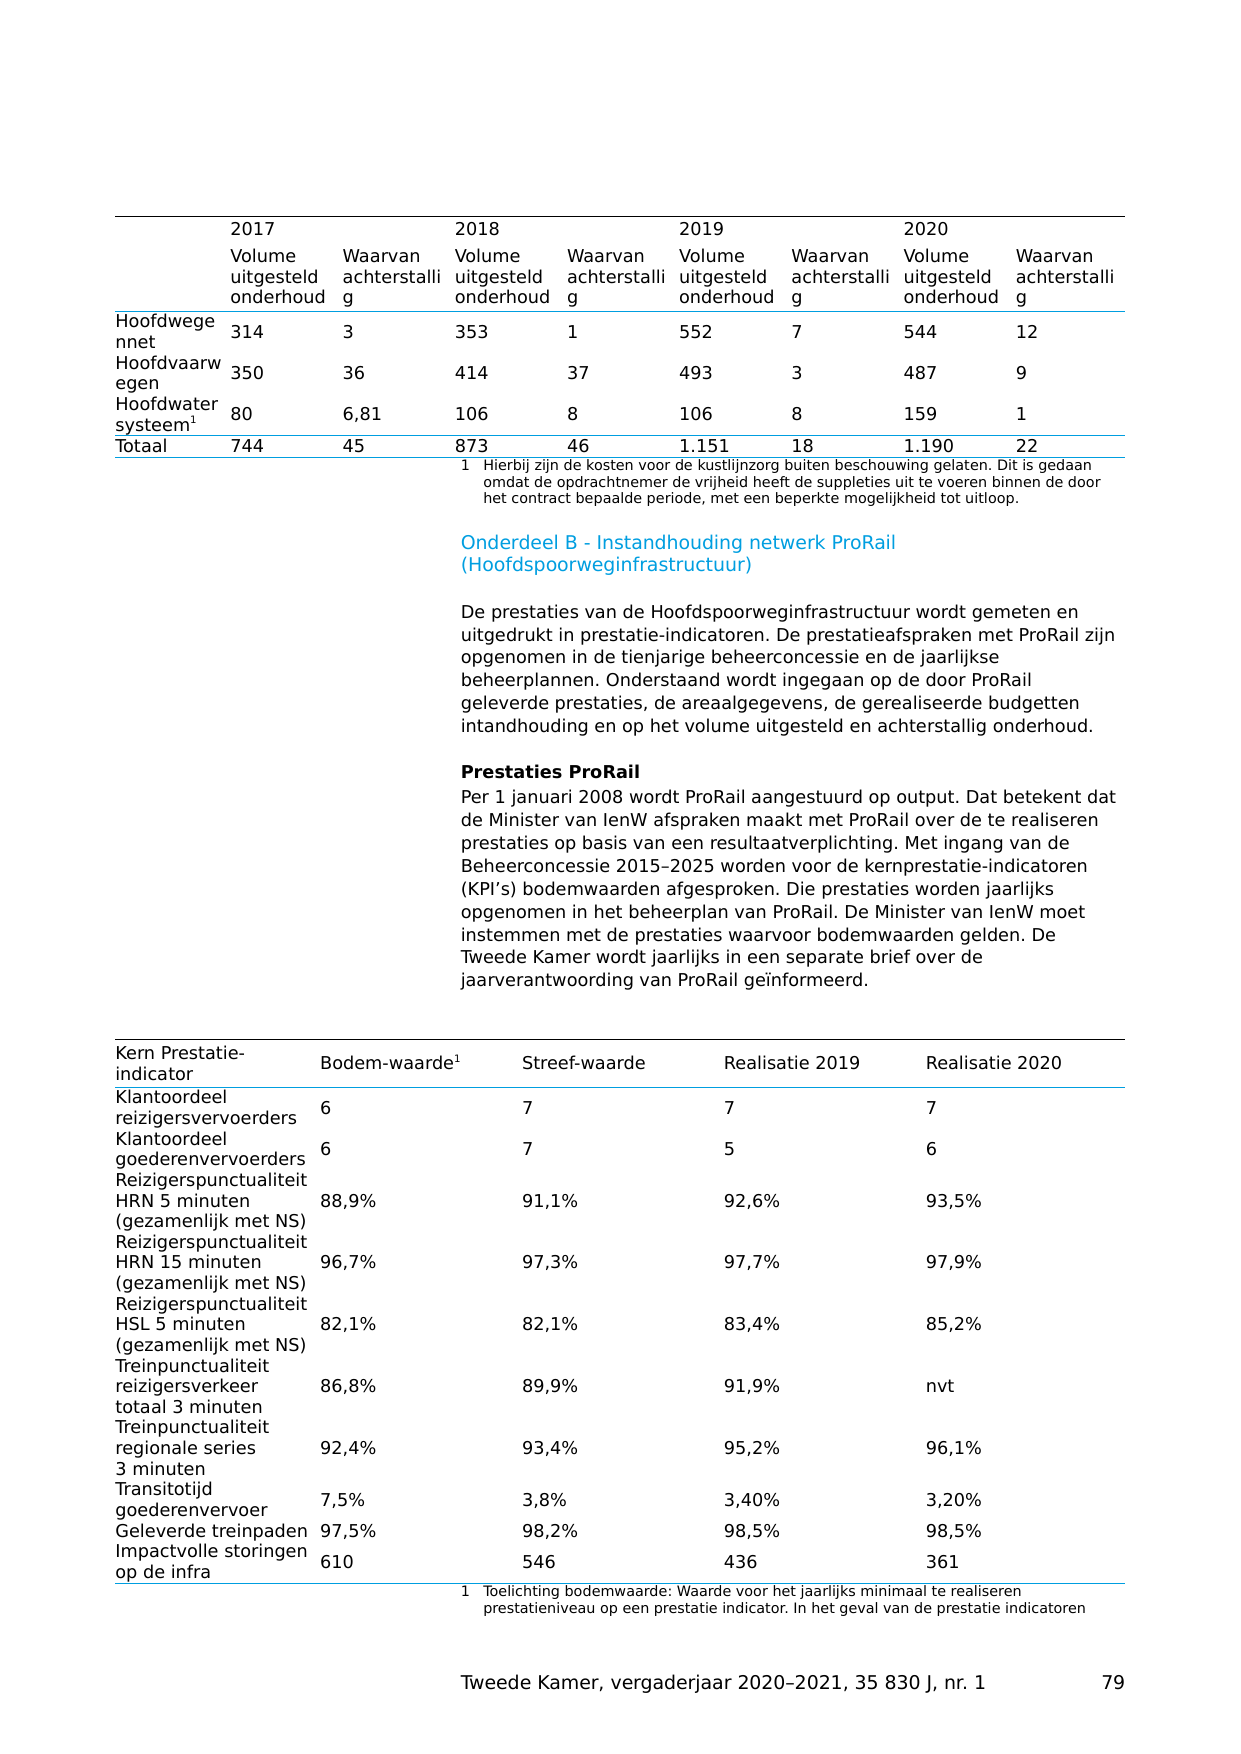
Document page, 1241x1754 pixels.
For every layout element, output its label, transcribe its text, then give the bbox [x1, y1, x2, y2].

table_cell 7 [721, 1088, 923, 1129]
table_cell Hoofdvaarwegen [115, 353, 227, 394]
table_cell 5 [721, 1129, 923, 1170]
table_cell 36 [340, 353, 452, 394]
table_cell 82,1% [519, 1294, 721, 1356]
table_cell [115, 217, 227, 311]
table_cell 96,1% [923, 1418, 1125, 1479]
table_cell 98,5% [923, 1521, 1125, 1541]
table_cell Reizigerspunctualiteit HRN 5 minuten (gezamenlijk met NS) [115, 1170, 317, 1232]
list Hierbij zijn de kosten voor de kustlijnzorg buiten beschouwing gelaten. Dit is gedaan omdat de opdrachtnemer de vrijheid heeft de suppleties uit te voeren binnen de door het contract bepaalde periode, met een beperkte mogelijkheid tot uitloop. [461, 458, 1125, 507]
table_cell 487 [900, 353, 1013, 394]
table_cell 3,20% [923, 1479, 1125, 1521]
table_cell 85,2% [923, 1294, 1125, 1356]
table_cell 106 [452, 394, 564, 435]
table_cell 80 [227, 394, 339, 435]
table_cell Reizigerspunctualiteit HSL 5 minuten (gezamenlijk met NS) [115, 1294, 317, 1356]
table_cell 6,81 [340, 394, 452, 435]
table_cell 9 [1013, 353, 1125, 394]
table_cell 83,4% [721, 1294, 923, 1356]
table_cell 6 [923, 1129, 1125, 1170]
table_cell 3 [340, 312, 452, 353]
table_cell 436 [721, 1541, 923, 1582]
table_cell Klantoordeel reizigersvervoerders [115, 1088, 317, 1129]
table_cell 6 [317, 1088, 519, 1129]
table_cell 1 [564, 312, 676, 353]
text De prestaties van de Hoofdspoorweginfrastructuur wordt gemeten en uitgedrukt in prestatie-indicatoren. De prestatieafspraken met ProRail zijn opgenomen in de tienjarige beheerconcessie en de jaarlijkse beheerplannen. Onderstaand wordt ingegaan op de door ProRail geleverde prestaties, de areaalgegevens, de gerealiseerde budgetten intandhouding en op het volume uitgesteld en achterstallig onderhoud. [461, 600, 1125, 737]
table_cell 12 [1013, 312, 1125, 353]
table_cell Treinpunctualiteit reizigersverkeer totaal 3 minuten [115, 1356, 317, 1417]
table_cell Hoofdwatersysteem1 [115, 394, 227, 435]
table_cell 97,7% [721, 1232, 923, 1294]
table_cell 2019 [676, 217, 900, 243]
table_cell 3,40% [721, 1479, 923, 1521]
table_cell 2020 [900, 217, 1125, 243]
table_cell 7 [519, 1129, 721, 1170]
table_cell Hoofdwegennet [115, 312, 227, 353]
table_cell Totaal [115, 436, 227, 456]
table_cell 92,6% [721, 1170, 923, 1232]
table_cell Waarvan achterstallig [788, 243, 900, 311]
table_cell 18 [788, 436, 900, 456]
table_cell 82,1% [317, 1294, 519, 1356]
table_cell 493 [676, 353, 788, 394]
table_cell 7,5% [317, 1479, 519, 1521]
table_cell 96,7% [317, 1232, 519, 1294]
table_cell 350 [227, 353, 339, 394]
table_cell 544 [900, 312, 1013, 353]
table_cell 22 [1013, 436, 1125, 456]
table_cell 610 [317, 1541, 519, 1582]
table_header Tabel 49 Prestatie-indicatoren ProRail [115, 1014, 1125, 1039]
table_cell 7 [923, 1088, 1125, 1129]
table_cell Waarvan achterstallig [1013, 243, 1125, 311]
table_cell 86,8% [317, 1356, 519, 1417]
table_cell Realisatie 2019 [721, 1040, 923, 1087]
table_cell 97,5% [317, 1521, 519, 1541]
table_cell Kern Prestatie-indicator [115, 1040, 317, 1087]
title Onderdeel B - Instandhouding netwerk ProRail (Hoofdspoorweginfrastructuur) [461, 532, 1125, 576]
table_cell 2018 [452, 217, 676, 243]
table_cell Streef-waarde [519, 1040, 721, 1087]
table_cell 97,9% [923, 1232, 1125, 1294]
table_cell 2017 [227, 217, 452, 243]
table_cell nvt [923, 1356, 1125, 1417]
table_cell Volume uitgesteld onderhoud [900, 243, 1013, 311]
table_cell 1.190 [900, 436, 1013, 456]
table_cell 91,9% [721, 1356, 923, 1417]
table_cell 744 [227, 436, 339, 456]
table_cell 45 [340, 436, 452, 456]
table_cell Volume uitgesteld onderhoud [227, 243, 339, 311]
table_cell Transitotijd goederenvervoer [115, 1479, 317, 1521]
table_cell 89,9% [519, 1356, 721, 1417]
table_cell Klantoordeel goederenvervoerders [115, 1129, 317, 1170]
table_cell 37 [564, 353, 676, 394]
table_cell 98,2% [519, 1521, 721, 1541]
table_cell 98,5% [721, 1521, 923, 1541]
table_cell 1.151 [676, 436, 788, 456]
table_cell 93,5% [923, 1170, 1125, 1232]
text Per 1 januari 2008 wordt ProRail aangestuurd op output. Dat betekent dat de Minister van IenW afspraken maakt met ProRail over de te realiseren prestaties op basis van een resultaatverplichting. Met ingang van de Beheerconcessie 2015–2025 worden voor de kernprestatie-indicatoren (KPI’s) bodemwaarden afgesproken. Die prestaties worden jaarlijks opgenomen in het beheerplan van ProRail. De Minister van IenW moet instemmen met de prestaties waarvoor bodemwaarden gelden. De Tweede Kamer wordt jaarlijks in een separate brief over de jaarverantwoording van ProRail geïnformeerd. [461, 785, 1125, 991]
table_cell 106 [676, 394, 788, 435]
table_cell 3 [788, 353, 900, 394]
table_cell 93,4% [519, 1418, 721, 1479]
table_cell Realisatie 2020 [923, 1040, 1125, 1087]
table_cell 8 [788, 394, 900, 435]
table_cell 361 [923, 1541, 1125, 1582]
table_cell 7 [519, 1088, 721, 1129]
table_cell Waarvan achterstallig [564, 243, 676, 311]
table_cell 552 [676, 312, 788, 353]
table_cell 88,9% [317, 1170, 519, 1232]
table_header Tabel 48 Realisatie uitgesteld onderhoud (bedragen x € 1 miljoen) [115, 191, 1125, 216]
table_cell 353 [452, 312, 564, 353]
text Prestaties ProRail [461, 760, 1125, 783]
table_cell Geleverde treinpaden [115, 1521, 317, 1541]
table_cell Volume uitgesteld onderhoud [452, 243, 564, 311]
table_cell Reizigerspunctualiteit HRN 15 minuten (gezamenlijk met NS) [115, 1232, 317, 1294]
table_cell Treinpunctualiteit regionale series 3 minuten [115, 1418, 317, 1479]
table_cell 1 [1013, 394, 1125, 435]
table_cell Volume uitgesteld onderhoud [676, 243, 788, 311]
table_cell Bodem-waarde1 [317, 1040, 519, 1087]
table_cell 314 [227, 312, 339, 353]
table_cell 92,4% [317, 1418, 519, 1479]
table_cell 46 [564, 436, 676, 456]
table_cell 95,2% [721, 1418, 923, 1479]
table_cell 546 [519, 1541, 721, 1582]
table_cell 3,8% [519, 1479, 721, 1521]
table_cell 91,1% [519, 1170, 721, 1232]
table_cell 7 [788, 312, 900, 353]
table_cell Impactvolle storingen op de infra [115, 1541, 317, 1582]
table_cell 414 [452, 353, 564, 394]
table_cell 159 [900, 394, 1013, 435]
table_cell 8 [564, 394, 676, 435]
table_cell 97,3% [519, 1232, 721, 1294]
table_cell 6 [317, 1129, 519, 1170]
list Toelichting bodemwaarde: Waarde voor het jaarlijks minimaal te realiseren prestatieniveau op een prestatie indicator. In het geval van de prestatie indicatoren [461, 1584, 1125, 1617]
table_cell 873 [452, 436, 564, 456]
table_cell Waarvan achterstallig [340, 243, 452, 311]
